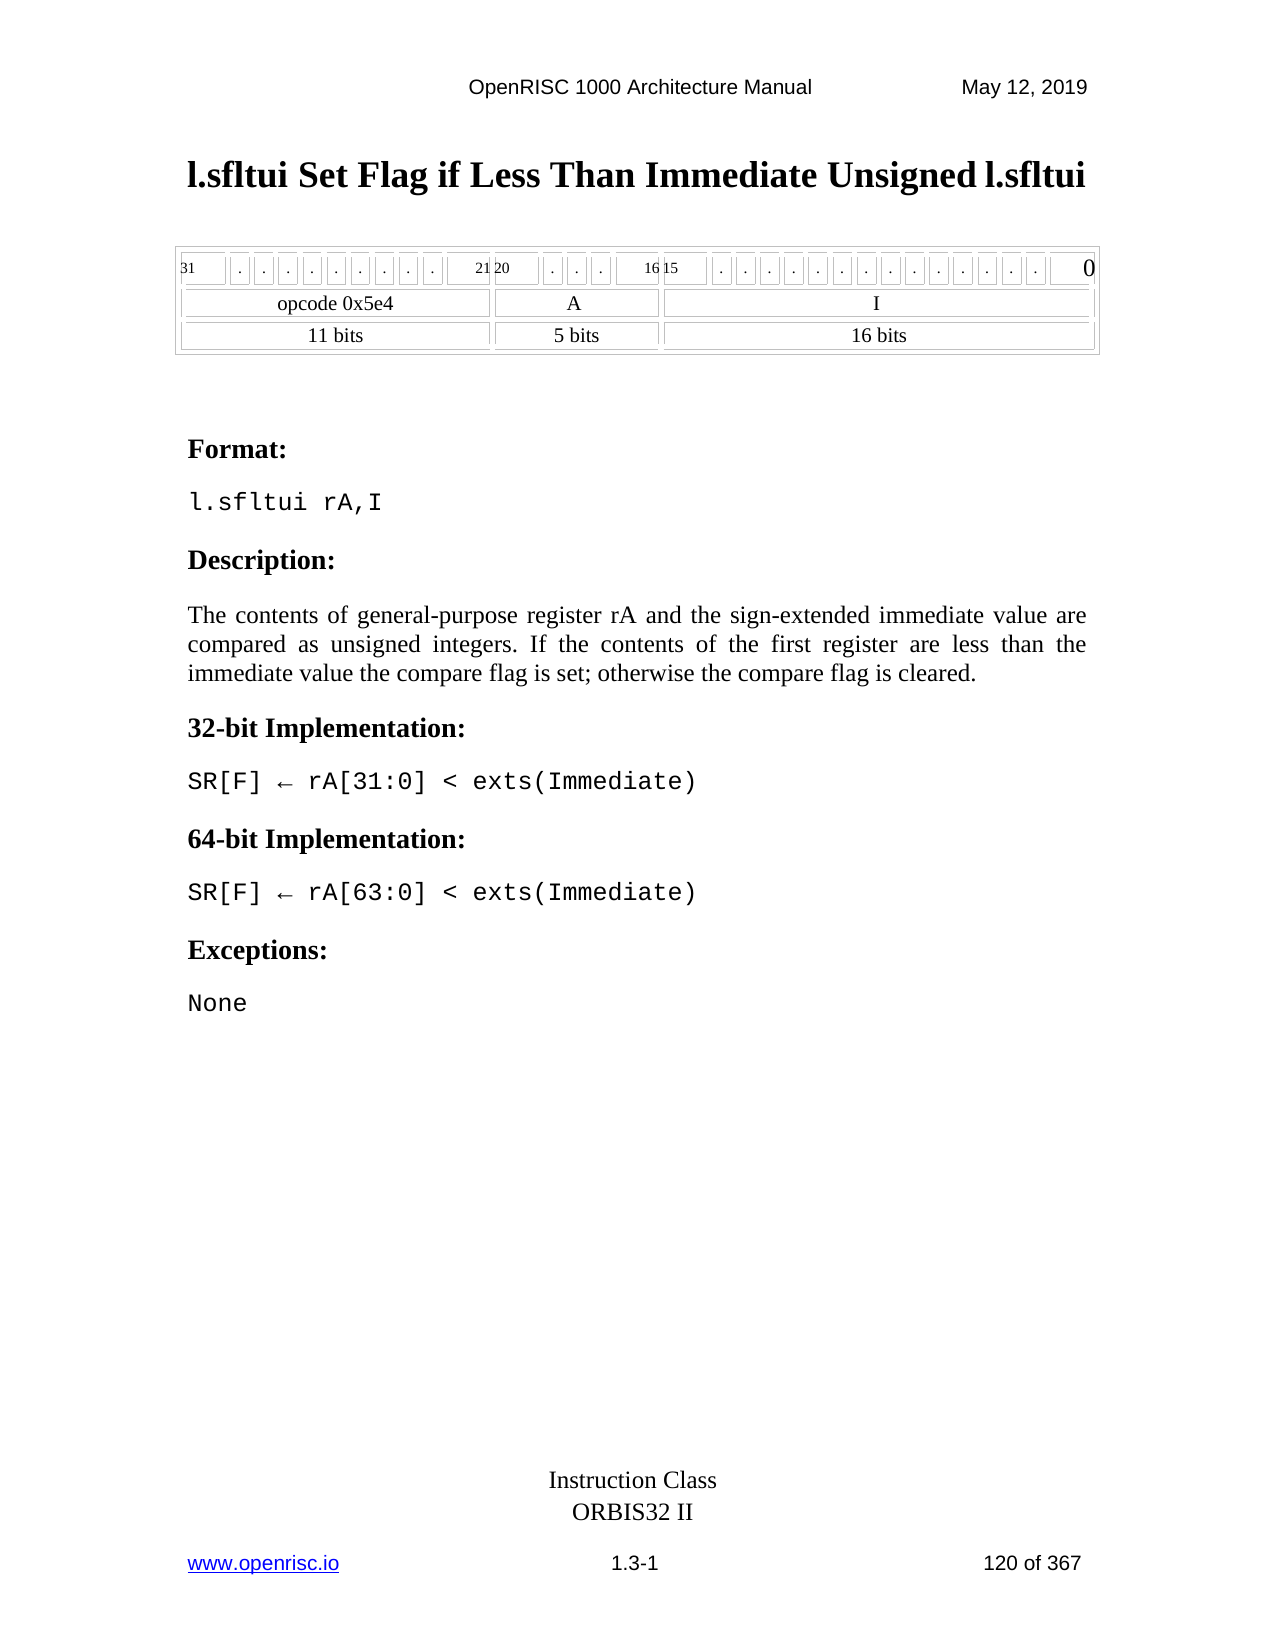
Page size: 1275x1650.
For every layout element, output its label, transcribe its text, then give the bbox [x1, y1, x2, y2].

text Description: [187, 543, 1087, 575]
text Exceptions: [187, 933, 1087, 965]
text SR[F] ← rA[63:0] < exts(Immediate) [187, 880, 1087, 908]
text The contents of general-purpose register rA and the sign-extended immediate value are compared as unsigned integers. If the contents of the first register are less than the immediate value the compare flag is set; otherwise the compare flag is cleared. [187, 600, 1087, 687]
text 64-bit Implementation: [187, 822, 1087, 855]
text None [187, 990, 1087, 1019]
text SR[F] ← rA[31:0] < exts(Immediate) [187, 769, 1087, 797]
text l.sfltui rA,I [187, 489, 1087, 518]
text 32-bit Implementation: [187, 712, 1087, 744]
text Format: [187, 432, 1087, 464]
